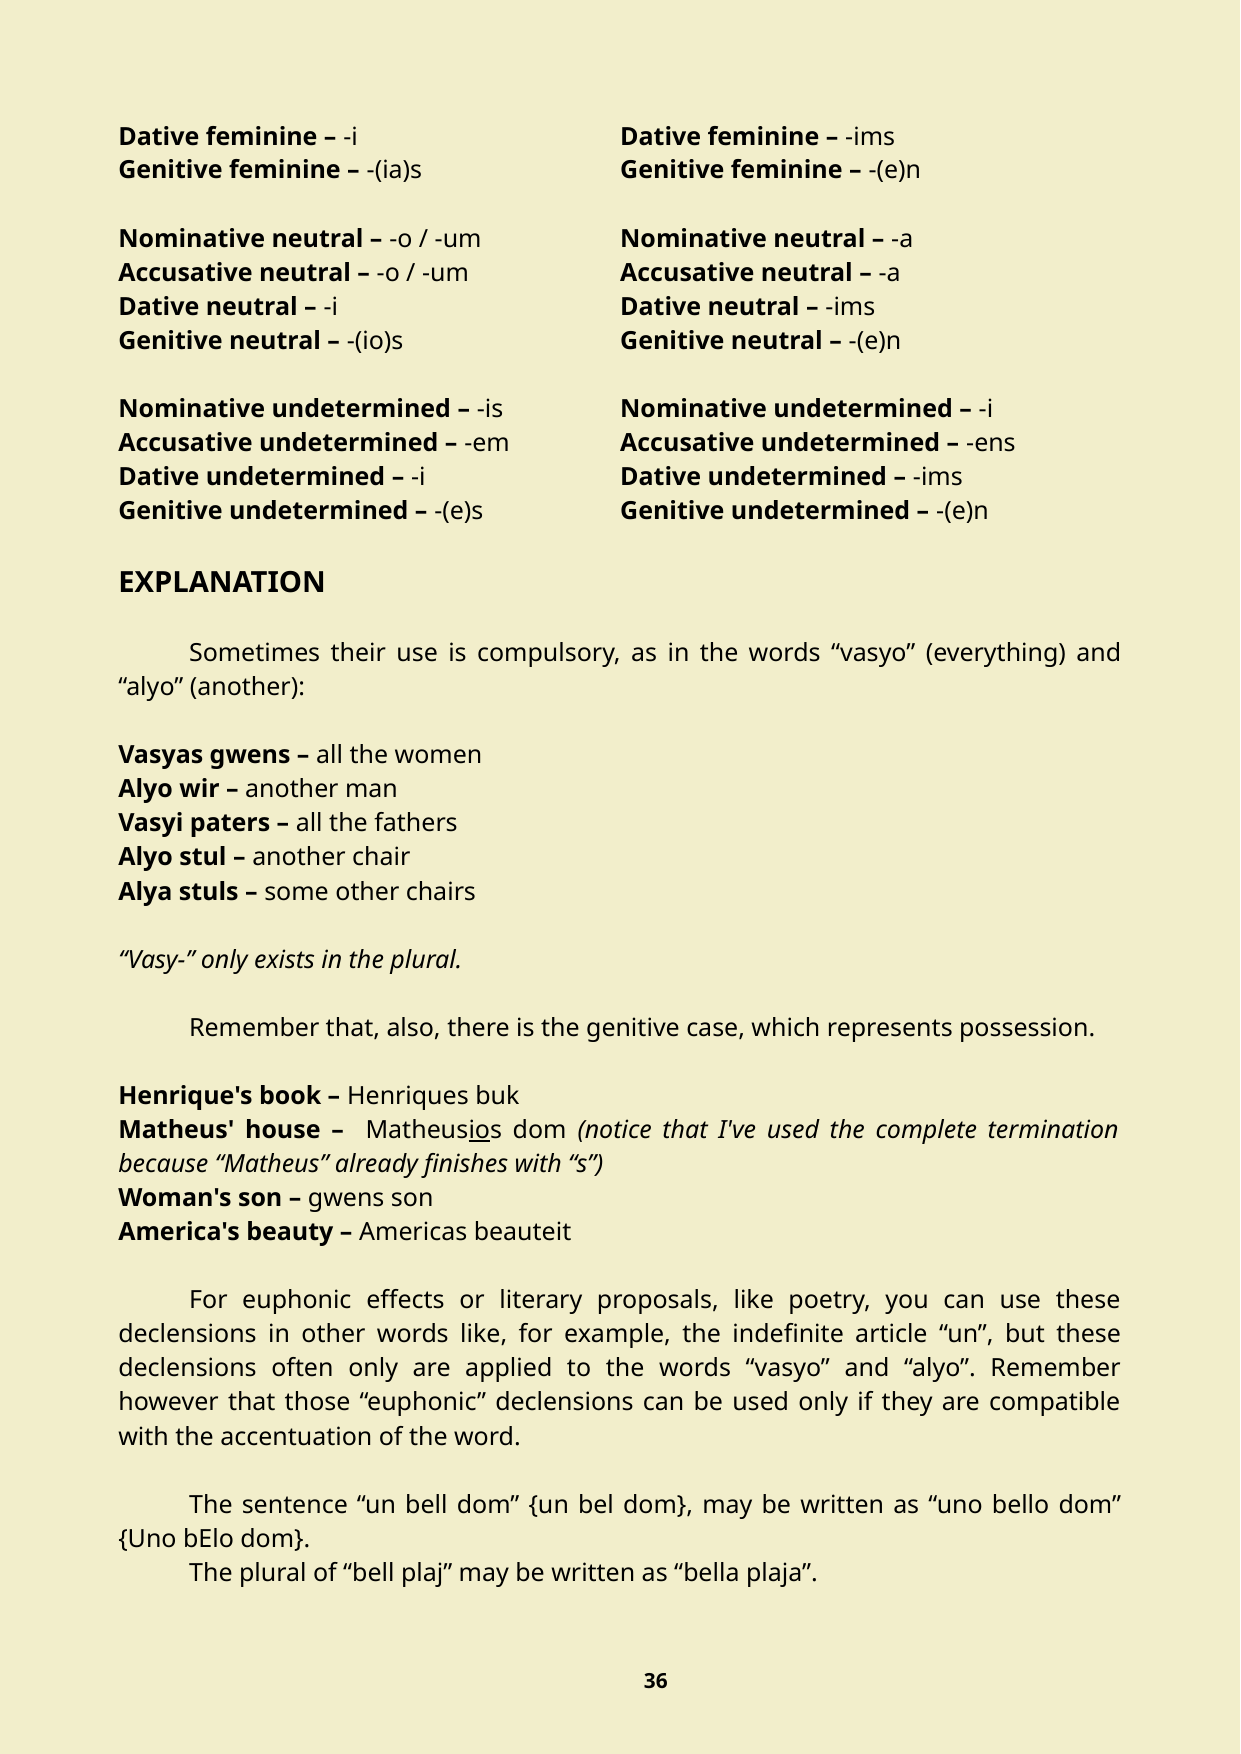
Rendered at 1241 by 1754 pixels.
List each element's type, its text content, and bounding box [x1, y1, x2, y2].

text Remember that, also, there is the genitive case, which represents possession. [118, 1009, 1122, 1043]
text Vasyas gwens – all the women [118, 737, 1122, 771]
text Matheus' house – Matheusios dom (notice that I've used the complete termination because “Matheus” already finishes with “s”) [118, 1112, 1122, 1180]
subtitle EXPLANATION [118, 561, 1122, 601]
text Henrique's book – Henriques buk [118, 1077, 1122, 1112]
text The sentence “un bell dom” {un bel dom}, may be written as “uno bello dom” {Uno bElo dom}. [118, 1486, 1122, 1554]
text Alya stuls – some other chairs [118, 873, 1122, 907]
text America's beauty – Americas beauteit [118, 1214, 1122, 1248]
text Vasyi paters – all the fathers [118, 805, 1122, 839]
text Alyo stul – another chair [118, 839, 1122, 873]
text “Vasy-” only exists in the plural. [118, 941, 1122, 975]
text Alyo wir – another man [118, 771, 1122, 805]
text The plural of “bell plaj” may be written as “bella plaja”. [118, 1554, 1122, 1588]
table_header Dative feminine – -i Genitive feminine – -(ia)s Nominative neutral – -o / -um Accusative neutral – -o / -um Dative neutral – -i Genitive neutral – -(io)s Nominative undetermined – -is Accusative undetermined – -em Dative undetermined – -i Genitive undetermined – -(e)s [118, 118, 620, 527]
table_header Dative feminine – -ims Genitive feminine – -(e)n Nominative neutral – -a Accusative neutral – -a Dative neutral – -ims Genitive neutral – -(e)n Nominative undetermined – -i Accusative undetermined – -ens Dative undetermined – -ims Genitive undetermined – -(e)n [620, 118, 1122, 527]
text Sometimes their use is compulsory, as in the words “vasyo” (everything) and “alyo” (another): [118, 635, 1122, 703]
text For euphonic effects or literary proposals, like poetry, you can use these declensions in other words like, for example, the indefinite article “un”, but these declensions often only are applied to the words “vasyo” and “alyo”. Remember however that those “euphonic” declensions can be used only if they are compatible with the accentuation of the word. [118, 1282, 1122, 1452]
text Woman's son – gwens son [118, 1180, 1122, 1214]
